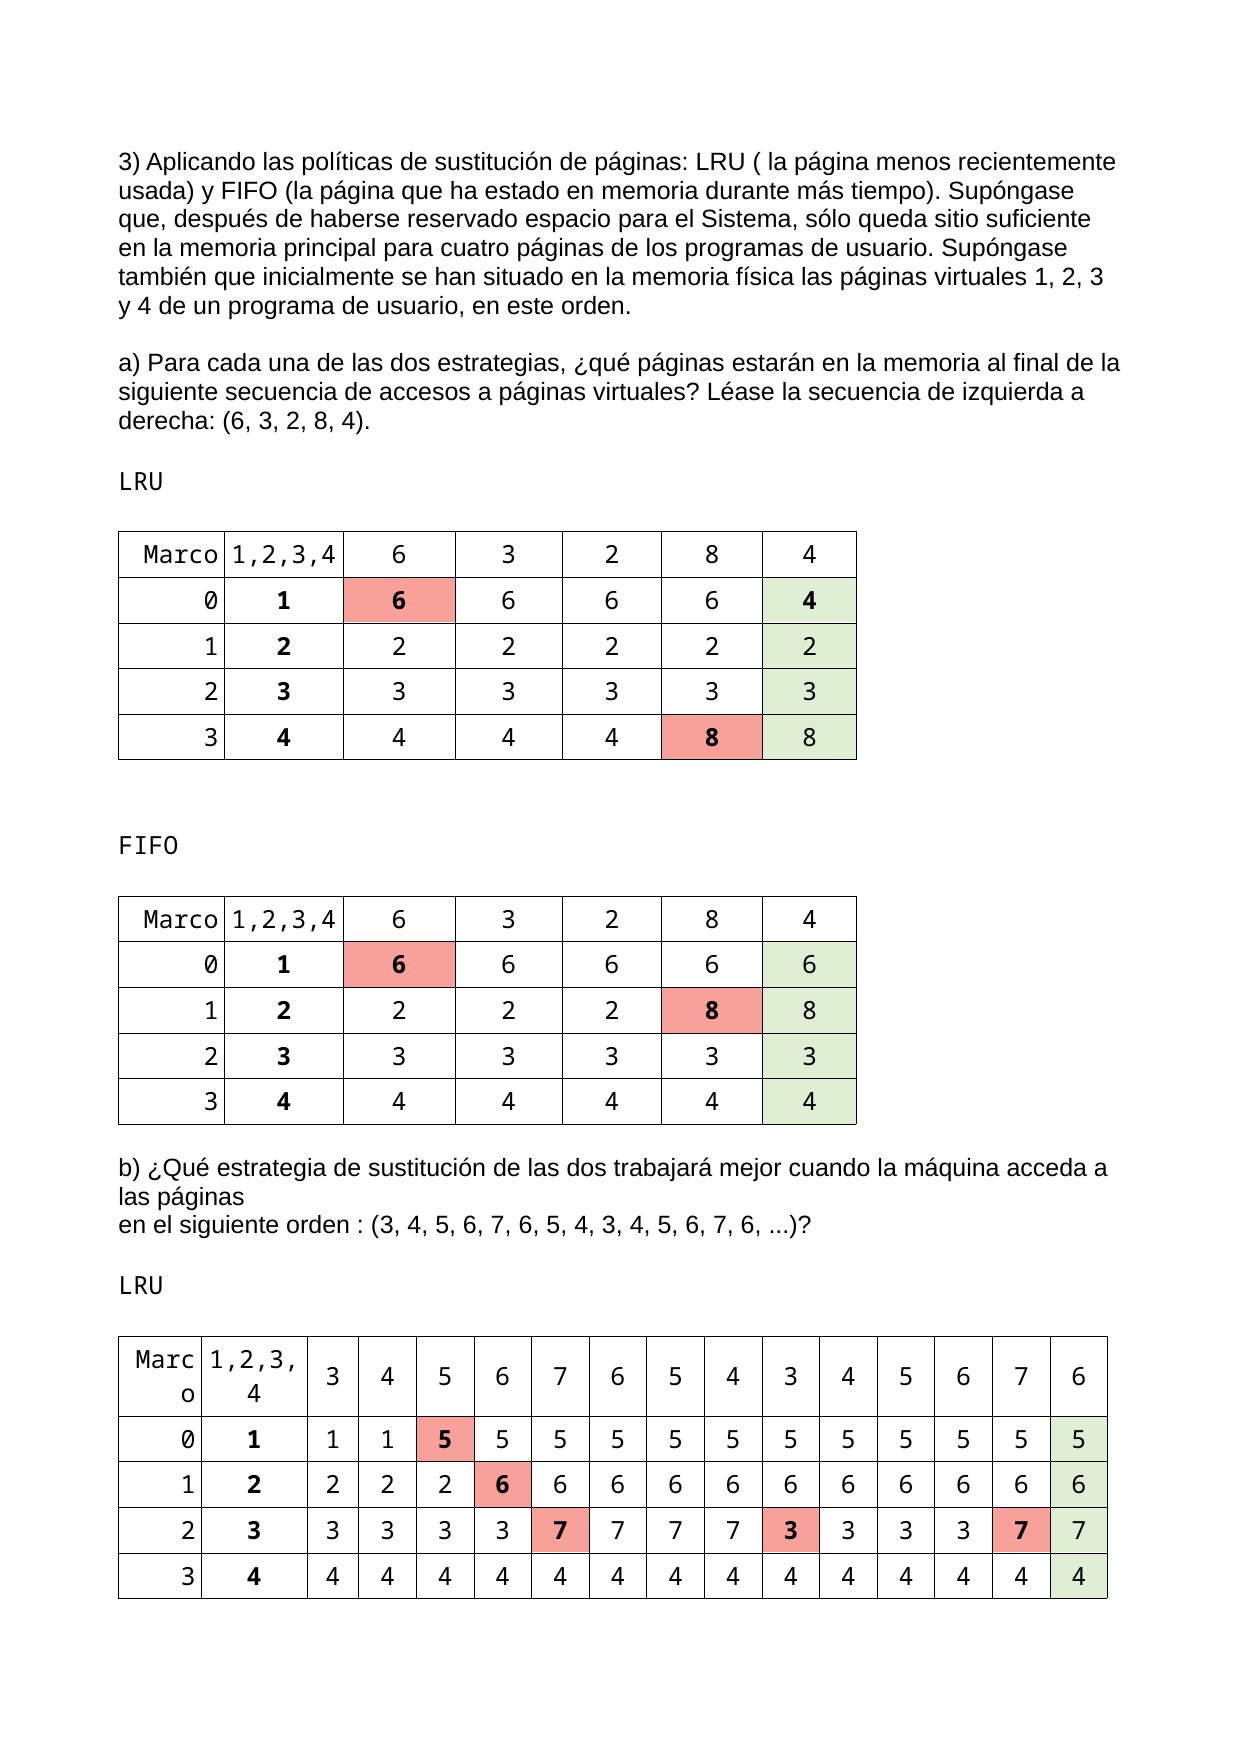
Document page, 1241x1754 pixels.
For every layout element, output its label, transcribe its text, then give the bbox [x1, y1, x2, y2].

table_cell 3 [662, 1034, 762, 1078]
table_cell 2 [563, 624, 661, 668]
table_cell 6 [344, 578, 455, 622]
table_cell 4 [359, 1554, 416, 1598]
table_cell 1 [119, 988, 224, 1033]
table_header 4 [763, 532, 856, 577]
table_cell 3 [359, 1508, 416, 1552]
table_cell 1 [225, 578, 343, 622]
table_cell 6 [590, 1462, 646, 1507]
table_cell 7 [993, 1508, 1050, 1552]
table_cell 2 [119, 669, 224, 714]
table_header 8 [662, 897, 762, 941]
table_cell 1 [119, 1462, 201, 1507]
table_cell 6 [820, 1462, 877, 1507]
table_cell 2 [119, 1508, 201, 1552]
table_cell 6 [647, 1462, 704, 1507]
table_cell 8 [763, 988, 856, 1033]
table_header 4 [359, 1337, 416, 1416]
table_cell 6 [344, 942, 455, 987]
table_header 2 [563, 532, 661, 577]
table_cell 2 [763, 624, 856, 668]
table_cell 3 [763, 1508, 819, 1552]
table_cell 6 [878, 1462, 934, 1507]
table_cell 2 [662, 624, 762, 668]
table_cell 4 [820, 1554, 877, 1598]
table_cell 1 [308, 1417, 358, 1461]
table_header Marco [119, 532, 224, 577]
table_header 3 [456, 897, 562, 941]
table_cell 4 [705, 1554, 762, 1598]
table_cell 3 [763, 669, 856, 714]
table_cell 6 [563, 942, 661, 987]
table_header Marco [119, 1337, 201, 1416]
table_cell 6 [662, 578, 762, 622]
table_cell 3 [935, 1508, 992, 1552]
table_cell 4 [344, 715, 455, 759]
table_cell 3 [308, 1508, 358, 1552]
table_cell 4 [878, 1554, 934, 1598]
table_cell 4 [563, 1079, 661, 1124]
text en el siguiente orden : (3, 4, 5, 6, 7, 6, 5, 4, 3, 4, 5, 6, 7, 6, ...)? [118, 1210, 1122, 1239]
table_cell 6 [763, 942, 856, 987]
table_header 4 [763, 897, 856, 941]
table_header 3 [456, 532, 562, 577]
table_cell 5 [590, 1417, 646, 1461]
table_header 3 [308, 1337, 358, 1416]
table_header 1,2,3,4 [202, 1337, 307, 1416]
table_header 2 [563, 897, 661, 941]
table_cell 3 [225, 1034, 343, 1078]
table_cell 5 [820, 1417, 877, 1461]
table_cell 5 [647, 1417, 704, 1461]
table_header 5 [878, 1337, 934, 1416]
table_cell 4 [590, 1554, 646, 1598]
table_header 7 [993, 1337, 1050, 1416]
table_header 4 [820, 1337, 877, 1416]
table_header 6 [1051, 1337, 1107, 1416]
table_header 6 [935, 1337, 992, 1416]
text FIFO [118, 828, 1122, 862]
table_cell 1 [359, 1417, 416, 1461]
table_cell 4 [993, 1554, 1050, 1598]
table_cell 7 [532, 1508, 589, 1552]
table_cell 8 [662, 715, 762, 759]
table_cell 3 [563, 669, 661, 714]
table_cell 3 [225, 669, 343, 714]
table_cell 4 [763, 1079, 856, 1124]
table_cell 7 [647, 1508, 704, 1552]
table_cell 7 [705, 1508, 762, 1552]
table_cell 2 [225, 624, 343, 668]
table_cell 6 [662, 942, 762, 987]
table_header 1,2,3,4 [225, 532, 343, 577]
text LRU [118, 1268, 1122, 1302]
table_header 7 [532, 1337, 589, 1416]
table_cell 3 [763, 1034, 856, 1078]
table_cell 4 [202, 1554, 307, 1598]
table_cell 4 [308, 1554, 358, 1598]
text b) ¿Qué estrategia de sustitución de las dos trabajará mejor cuando la máquina acceda a las páginas [118, 1153, 1122, 1210]
table_cell 0 [119, 1417, 201, 1461]
table_cell 2 [202, 1462, 307, 1507]
table_cell 2 [308, 1462, 358, 1507]
table_cell 5 [532, 1417, 589, 1461]
table_cell 3 [119, 1554, 201, 1598]
table_cell 1 [225, 942, 343, 987]
table_cell 3 [820, 1508, 877, 1552]
table_cell 2 [456, 988, 562, 1033]
table_cell 3 [119, 1079, 224, 1124]
table_cell 4 [563, 715, 661, 759]
table_cell 3 [475, 1508, 531, 1552]
table_header 6 [475, 1337, 531, 1416]
table_cell 0 [119, 942, 224, 987]
table_cell 5 [763, 1417, 819, 1461]
table_cell 0 [119, 578, 224, 622]
table_cell 4 [662, 1079, 762, 1124]
table_cell 6 [993, 1462, 1050, 1507]
table_cell 2 [417, 1462, 474, 1507]
table_cell 3 [417, 1508, 474, 1552]
table_cell 4 [647, 1554, 704, 1598]
table_cell 2 [563, 988, 661, 1033]
table_cell 2 [119, 1034, 224, 1078]
table_cell 7 [1051, 1508, 1107, 1552]
table_cell 4 [935, 1554, 992, 1598]
table_cell 6 [705, 1462, 762, 1507]
table_header 1,2,3,4 [225, 897, 343, 941]
table_cell 6 [456, 942, 562, 987]
table_header Marco [119, 897, 224, 941]
table_cell 1 [202, 1417, 307, 1461]
table_cell 4 [456, 1079, 562, 1124]
table_cell 3 [662, 669, 762, 714]
table_cell 4 [225, 715, 343, 759]
table_cell 3 [456, 669, 562, 714]
table_cell 4 [1051, 1554, 1107, 1598]
table_cell 2 [359, 1462, 416, 1507]
table_header 6 [590, 1337, 646, 1416]
table_header 6 [344, 897, 455, 941]
table_cell 4 [417, 1554, 474, 1598]
table_cell 8 [763, 715, 856, 759]
table_cell 5 [705, 1417, 762, 1461]
table_cell 4 [456, 715, 562, 759]
table_cell 4 [475, 1554, 531, 1598]
table_header 5 [647, 1337, 704, 1416]
table_cell 3 [344, 669, 455, 714]
table_cell 4 [344, 1079, 455, 1124]
text 3) Aplicando las políticas de sustitución de páginas: LRU ( la página menos recientemente usada) y FIFO (la página que ha estado en memoria durante más tiempo). Supóngase que, después de haberse reservado espacio para el Sistema, sólo queda sitio suficiente en la memoria principal para cuatro páginas de los programas de usuario. Supóngase también que inicialmente se han situado en la memoria física las páginas virtuales 1, 2, 3 y 4 de un programa de usuario, en este orden. [118, 147, 1122, 319]
table_cell 2 [344, 988, 455, 1033]
table_header 8 [662, 532, 762, 577]
table_cell 4 [532, 1554, 589, 1598]
table_cell 1 [119, 624, 224, 668]
table_cell 5 [417, 1417, 474, 1461]
table_cell 2 [456, 624, 562, 668]
table_cell 5 [475, 1417, 531, 1461]
table_cell 7 [590, 1508, 646, 1552]
table_cell 6 [475, 1462, 531, 1507]
table_cell 3 [878, 1508, 934, 1552]
text LRU [118, 463, 1122, 497]
table_cell 6 [935, 1462, 992, 1507]
table_cell 6 [763, 1462, 819, 1507]
table_cell 2 [225, 988, 343, 1033]
table_cell 5 [993, 1417, 1050, 1461]
table_cell 6 [456, 578, 562, 622]
table_cell 3 [119, 715, 224, 759]
table_cell 6 [563, 578, 661, 622]
table_cell 5 [935, 1417, 992, 1461]
table_cell 6 [1051, 1462, 1107, 1507]
table_cell 3 [563, 1034, 661, 1078]
table_header 3 [763, 1337, 819, 1416]
table_cell 2 [344, 624, 455, 668]
table_cell 6 [532, 1462, 589, 1507]
table_cell 5 [878, 1417, 934, 1461]
table_cell 8 [662, 988, 762, 1033]
table_cell 4 [763, 1554, 819, 1598]
table_header 5 [417, 1337, 474, 1416]
table_cell 4 [225, 1079, 343, 1124]
table_header 6 [344, 532, 455, 577]
table_cell 3 [202, 1508, 307, 1552]
table_cell 3 [456, 1034, 562, 1078]
table_cell 5 [1051, 1417, 1107, 1461]
table_header 4 [705, 1337, 762, 1416]
table_cell 3 [344, 1034, 455, 1078]
text a) Para cada una de las dos estrategias, ¿qué páginas estarán en la memoria al final de la siguiente secuencia de accesos a páginas virtuales? Léase la secuencia de izquierda a derecha: (6, 3, 2, 8, 4). [118, 348, 1122, 434]
table_cell 4 [763, 578, 856, 622]
